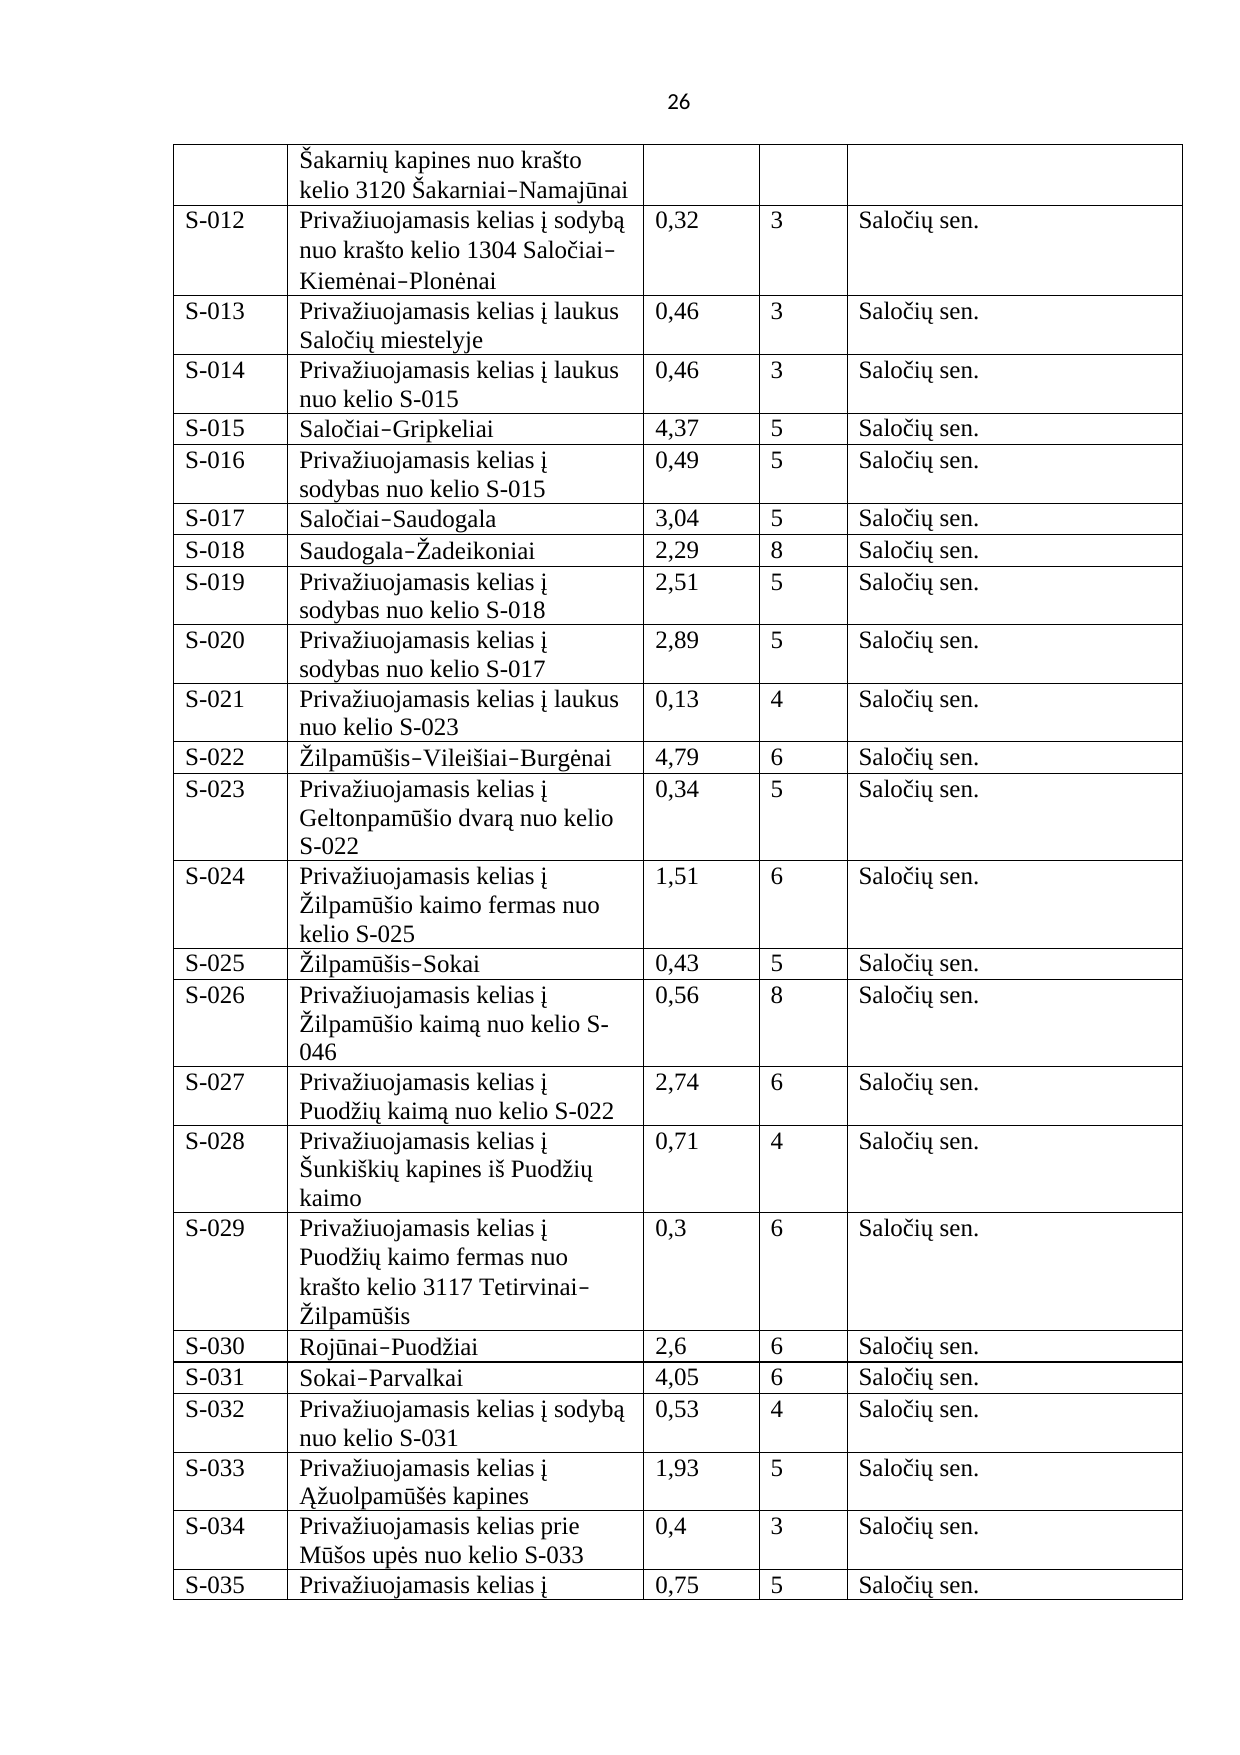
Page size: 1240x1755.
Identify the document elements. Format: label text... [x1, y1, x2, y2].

table_cell Saločių sen. [848, 504, 1182, 534]
table_cell S-030 [174, 1331, 287, 1361]
table_cell S-031 [174, 1363, 287, 1393]
table_cell Saločių sen. [848, 1363, 1182, 1393]
table_cell 6 [760, 861, 847, 947]
table_cell 5 [760, 1570, 847, 1598]
table_cell Saudogala–Žadeikoniai [288, 535, 643, 566]
table_cell 5 [760, 625, 847, 683]
table_cell 5 [760, 1453, 847, 1510]
table_cell Saločių sen. [848, 1126, 1182, 1212]
table_cell Saločių sen. [848, 1213, 1182, 1330]
table_cell S-019 [174, 567, 287, 624]
table_cell [174, 145, 287, 204]
table_cell Privažiuojamasis kelias prie Mūšos upės nuo kelio S-033 [288, 1511, 643, 1569]
table_cell Privažiuojamasis kelias į Žilpamūšio kaimo fermas nuo kelio S-025 [288, 861, 643, 947]
table_cell 0,46 [644, 355, 759, 412]
table_cell Saločių sen. [848, 949, 1182, 979]
table_cell Sokai–Parvalkai [288, 1363, 643, 1393]
table_cell 4 [760, 684, 847, 741]
table_cell 1,51 [644, 861, 759, 947]
table_cell Saločių sen. [848, 1511, 1182, 1569]
table_cell 0,13 [644, 684, 759, 741]
table_cell Saločių sen. [848, 296, 1182, 354]
table_cell S-027 [174, 1067, 287, 1125]
table_cell S-033 [174, 1453, 287, 1510]
table_cell 5 [760, 445, 847, 502]
table_cell Saločių sen. [848, 1067, 1182, 1125]
table_cell Saločių sen. [848, 355, 1182, 412]
table_cell Saločių sen. [848, 206, 1182, 295]
table_cell Saločiai–Gripkeliai [288, 414, 643, 444]
table_cell Saločių sen. [848, 625, 1182, 683]
table_cell Privažiuojamasis kelias į sodybas nuo kelio S-015 [288, 445, 643, 502]
table_cell S-018 [174, 535, 287, 566]
table_cell S-035 [174, 1570, 287, 1598]
table_cell 5 [760, 414, 847, 444]
table_cell 0,34 [644, 774, 759, 860]
table_cell S-017 [174, 504, 287, 534]
table_cell 5 [760, 567, 847, 624]
table_cell Saločių sen. [848, 684, 1182, 741]
table_cell S-014 [174, 355, 287, 412]
table_cell Saločių sen. [848, 980, 1182, 1066]
table_cell S-013 [174, 296, 287, 354]
table_cell 0,3 [644, 1213, 759, 1330]
table_cell 3 [760, 1511, 847, 1569]
table_cell Privažiuojamasis kelias į Ąžuolpamūšės kapines [288, 1453, 643, 1510]
table_cell Privažiuojamasis kelias į sodybas nuo kelio S-018 [288, 567, 643, 624]
table_cell Saločių sen. [848, 774, 1182, 860]
table_cell 5 [760, 949, 847, 979]
table_cell Saločių sen. [848, 1394, 1182, 1452]
table_cell 1,93 [644, 1453, 759, 1510]
table_cell S-020 [174, 625, 287, 683]
table_cell 6 [760, 1213, 847, 1330]
table_cell S-022 [174, 742, 287, 773]
table_cell 4,37 [644, 414, 759, 444]
table_cell Žilpamūšis–Sokai [288, 949, 643, 979]
table_cell 0,53 [644, 1394, 759, 1452]
table_cell 0,4 [644, 1511, 759, 1569]
table_cell 2,74 [644, 1067, 759, 1125]
table_cell Privažiuojamasis kelias į Žilpamūšio kaimą nuo kelio S-046 [288, 980, 643, 1066]
table_cell 2,89 [644, 625, 759, 683]
table_cell Privažiuojamasis kelias į [288, 1570, 643, 1598]
table_cell S-015 [174, 414, 287, 444]
table_cell S-026 [174, 980, 287, 1066]
table_cell S-016 [174, 445, 287, 502]
table_cell S-023 [174, 774, 287, 860]
table_cell Saločių sen. [848, 742, 1182, 773]
table_cell Saločių sen. [848, 1570, 1182, 1598]
table_cell 0,32 [644, 206, 759, 295]
table_cell 0,49 [644, 445, 759, 502]
table_cell 4 [760, 1126, 847, 1212]
table_cell 0,43 [644, 949, 759, 979]
table_cell Rojūnai–Puodžiai [288, 1331, 643, 1361]
table_cell Saločių sen. [848, 1331, 1182, 1361]
table_cell 5 [760, 774, 847, 860]
table_cell Saločių sen. [848, 567, 1182, 624]
table_cell Saločių sen. [848, 861, 1182, 947]
table_cell Privažiuojamasis kelias į sodybas nuo kelio S-017 [288, 625, 643, 683]
table_cell Privažiuojamasis kelias į Puodžių kaimo fermas nuo krašto kelio 3117 Tetirvinai–Žilpamūšis [288, 1213, 643, 1330]
table_cell Šakarnių kapines nuo krašto kelio 3120 Šakarniai–Namajūnai [288, 145, 643, 204]
table_cell Privažiuojamasis kelias į laukus Saločių miestelyje [288, 296, 643, 354]
table_cell Privažiuojamasis kelias į Puodžių kaimą nuo kelio S-022 [288, 1067, 643, 1125]
table_cell 3 [760, 206, 847, 295]
table_cell Saločių sen. [848, 1453, 1182, 1510]
table_cell 6 [760, 1067, 847, 1125]
table_cell 0,56 [644, 980, 759, 1066]
table_cell 2,6 [644, 1331, 759, 1361]
table_cell Privažiuojamasis kelias į laukus nuo kelio S-023 [288, 684, 643, 741]
table_cell S-032 [174, 1394, 287, 1452]
table_cell 6 [760, 1363, 847, 1393]
table_cell [760, 145, 847, 204]
table_cell 3 [760, 355, 847, 412]
table_cell Privažiuojamasis kelias į Geltonpamūšio dvarą nuo kelio S-022 [288, 774, 643, 860]
table_cell 4 [760, 1394, 847, 1452]
table_cell 6 [760, 742, 847, 773]
table_cell Saločių sen. [848, 414, 1182, 444]
table_cell S-028 [174, 1126, 287, 1212]
table_cell 2,29 [644, 535, 759, 566]
table_cell Privažiuojamasis kelias į Šunkiškių kapines iš Puodžių kaimo [288, 1126, 643, 1212]
table_cell Saločiai–Saudogala [288, 504, 643, 534]
table_cell 2,51 [644, 567, 759, 624]
table_cell 4,79 [644, 742, 759, 773]
table_cell Privažiuojamasis kelias į laukus nuo kelio S-015 [288, 355, 643, 412]
table_cell Saločių sen. [848, 445, 1182, 502]
table_cell 0,71 [644, 1126, 759, 1212]
table_cell Privažiuojamasis kelias į sodybą nuo kelio S-031 [288, 1394, 643, 1452]
table_cell 3 [760, 296, 847, 354]
table_cell 3,04 [644, 504, 759, 534]
table_cell Privažiuojamasis kelias į sodybą nuo krašto kelio 1304 Saločiai–Kiemėnai–Plonėnai [288, 206, 643, 295]
table_cell [848, 145, 1182, 204]
table_cell 0,46 [644, 296, 759, 354]
table_cell 6 [760, 1331, 847, 1361]
table_cell 0,75 [644, 1570, 759, 1598]
table_cell S-025 [174, 949, 287, 979]
table_cell [644, 145, 759, 204]
table_cell S-012 [174, 206, 287, 295]
table_cell S-029 [174, 1213, 287, 1330]
table_cell 8 [760, 535, 847, 566]
table_cell 8 [760, 980, 847, 1066]
table_cell 5 [760, 504, 847, 534]
table_cell S-024 [174, 861, 287, 947]
table_cell Žilpamūšis–Vileišiai–Burgėnai [288, 742, 643, 773]
table_cell 4,05 [644, 1363, 759, 1393]
table_cell Saločių sen. [848, 535, 1182, 566]
table_cell S-021 [174, 684, 287, 741]
table_cell S-034 [174, 1511, 287, 1569]
